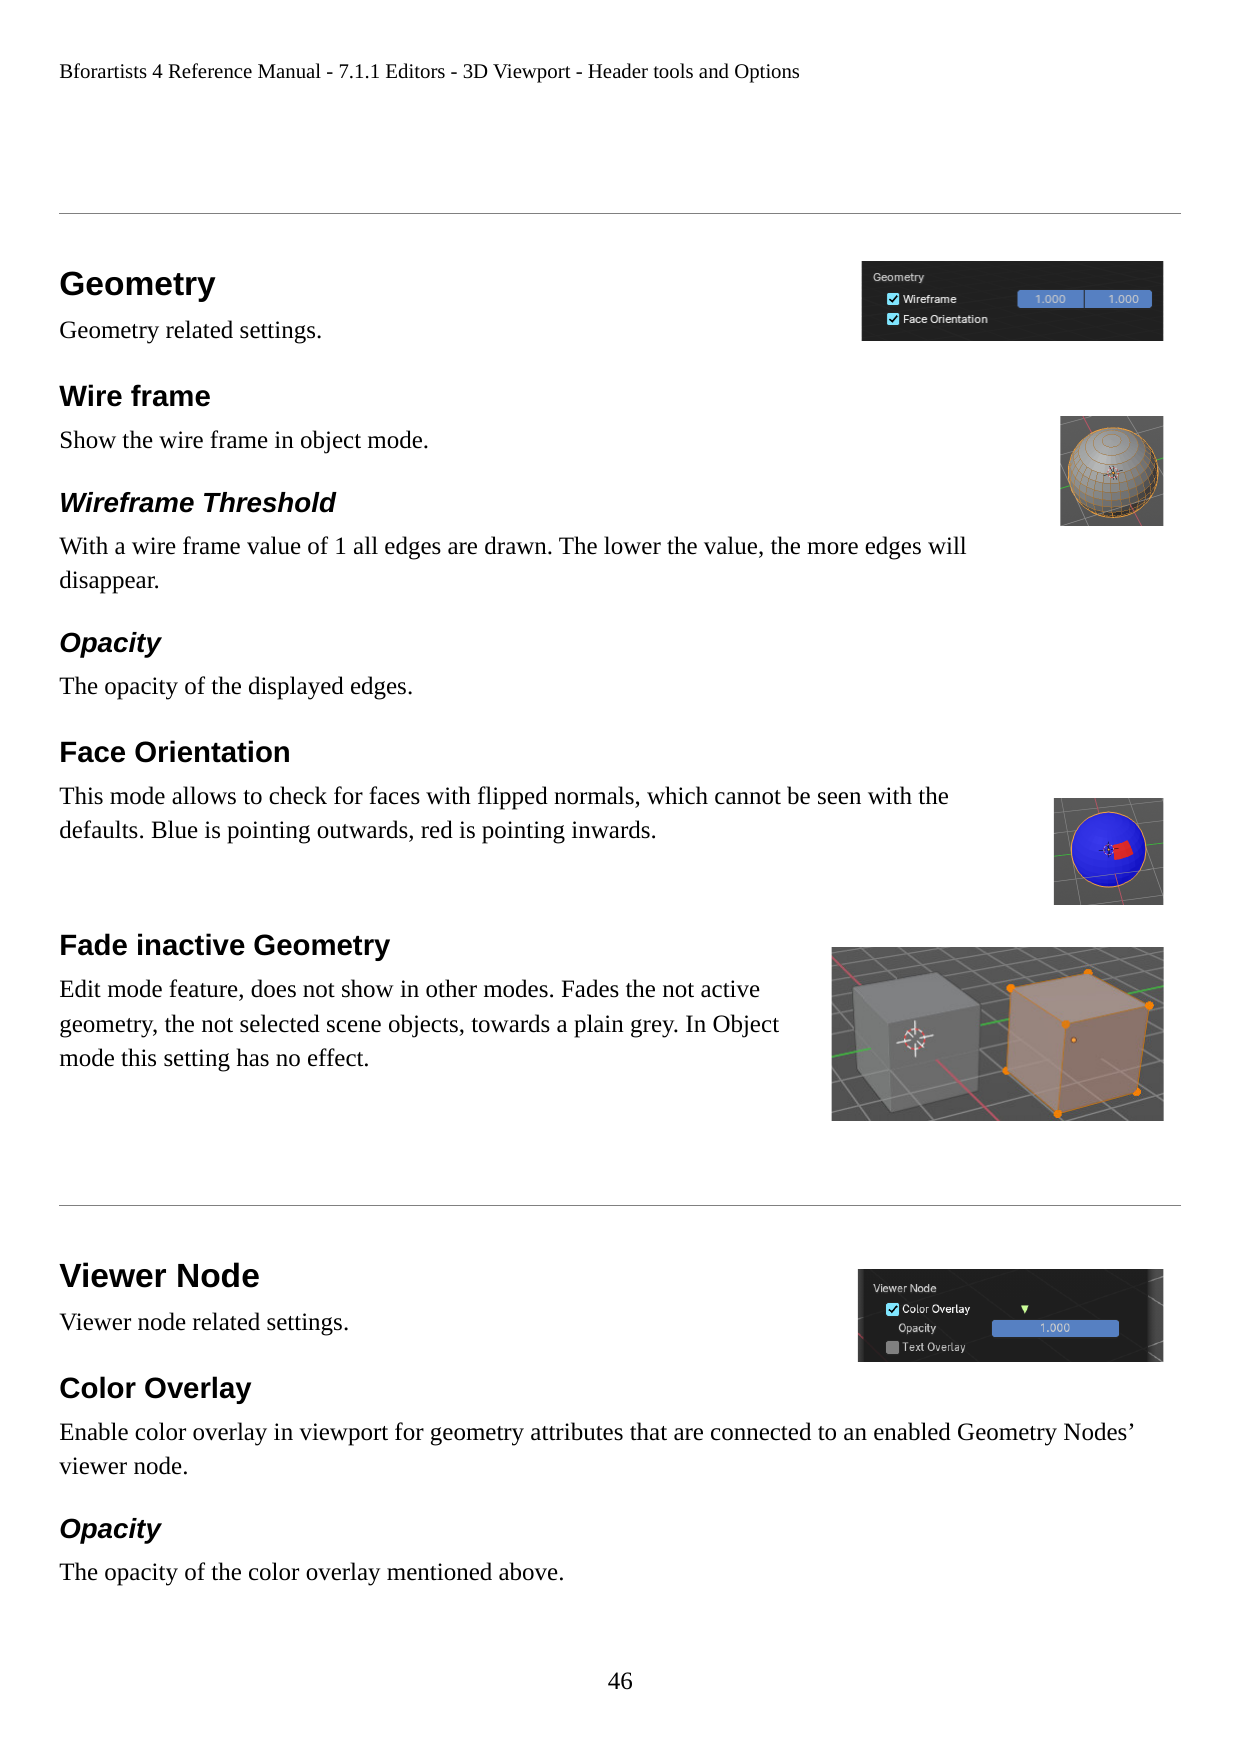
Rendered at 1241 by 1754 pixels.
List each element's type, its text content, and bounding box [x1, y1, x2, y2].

subtitle Wireframe Threshold [59, 486, 1060, 518]
text Viewer node related settings. [59, 1307, 857, 1336]
text Enable color overlay in viewport for geometry attributes that are connected to an enabled Geometry Nodes’ viewer node. [59, 1417, 1181, 1480]
subtitle Geometry [59, 264, 861, 302]
text With a wire frame value of 1 all edges are drawn. The lower the value, the more edges will disappear. [59, 531, 1181, 594]
text Show the wire frame in object mode. [59, 425, 1060, 454]
picture [1060, 416, 1164, 526]
subtitle [1164, 486, 1181, 518]
subtitle Opacity [59, 627, 1181, 659]
subtitle Opacity [59, 1513, 1181, 1545]
text The opacity of the displayed edges. [59, 671, 1181, 700]
picture [857, 1269, 1164, 1362]
text Edit mode feature, does not show in other modes. Fades the not active geometry, the not selected scene objects, towards a plain grey. In Object mode this setting has no effect. [59, 974, 831, 1072]
subtitle Face Orientation [59, 735, 1181, 769]
subtitle Viewer Node [59, 1256, 1181, 1294]
subtitle Wire frame [59, 379, 1181, 412]
picture [861, 261, 1164, 341]
text This mode allows to check for faces with flipped normals, which cannot be seen with the defaults. Blue is pointing outwards, red is pointing inwards. [59, 781, 1181, 844]
text The opacity of the color overlay mentioned above. [59, 1557, 1181, 1586]
subtitle Fade inactive Geometry [59, 928, 1181, 962]
text Geometry related settings. [59, 315, 1181, 344]
picture [831, 947, 1164, 1121]
subtitle [1164, 264, 1181, 302]
subtitle Color Overlay [59, 1371, 1181, 1404]
picture [1053, 798, 1164, 905]
